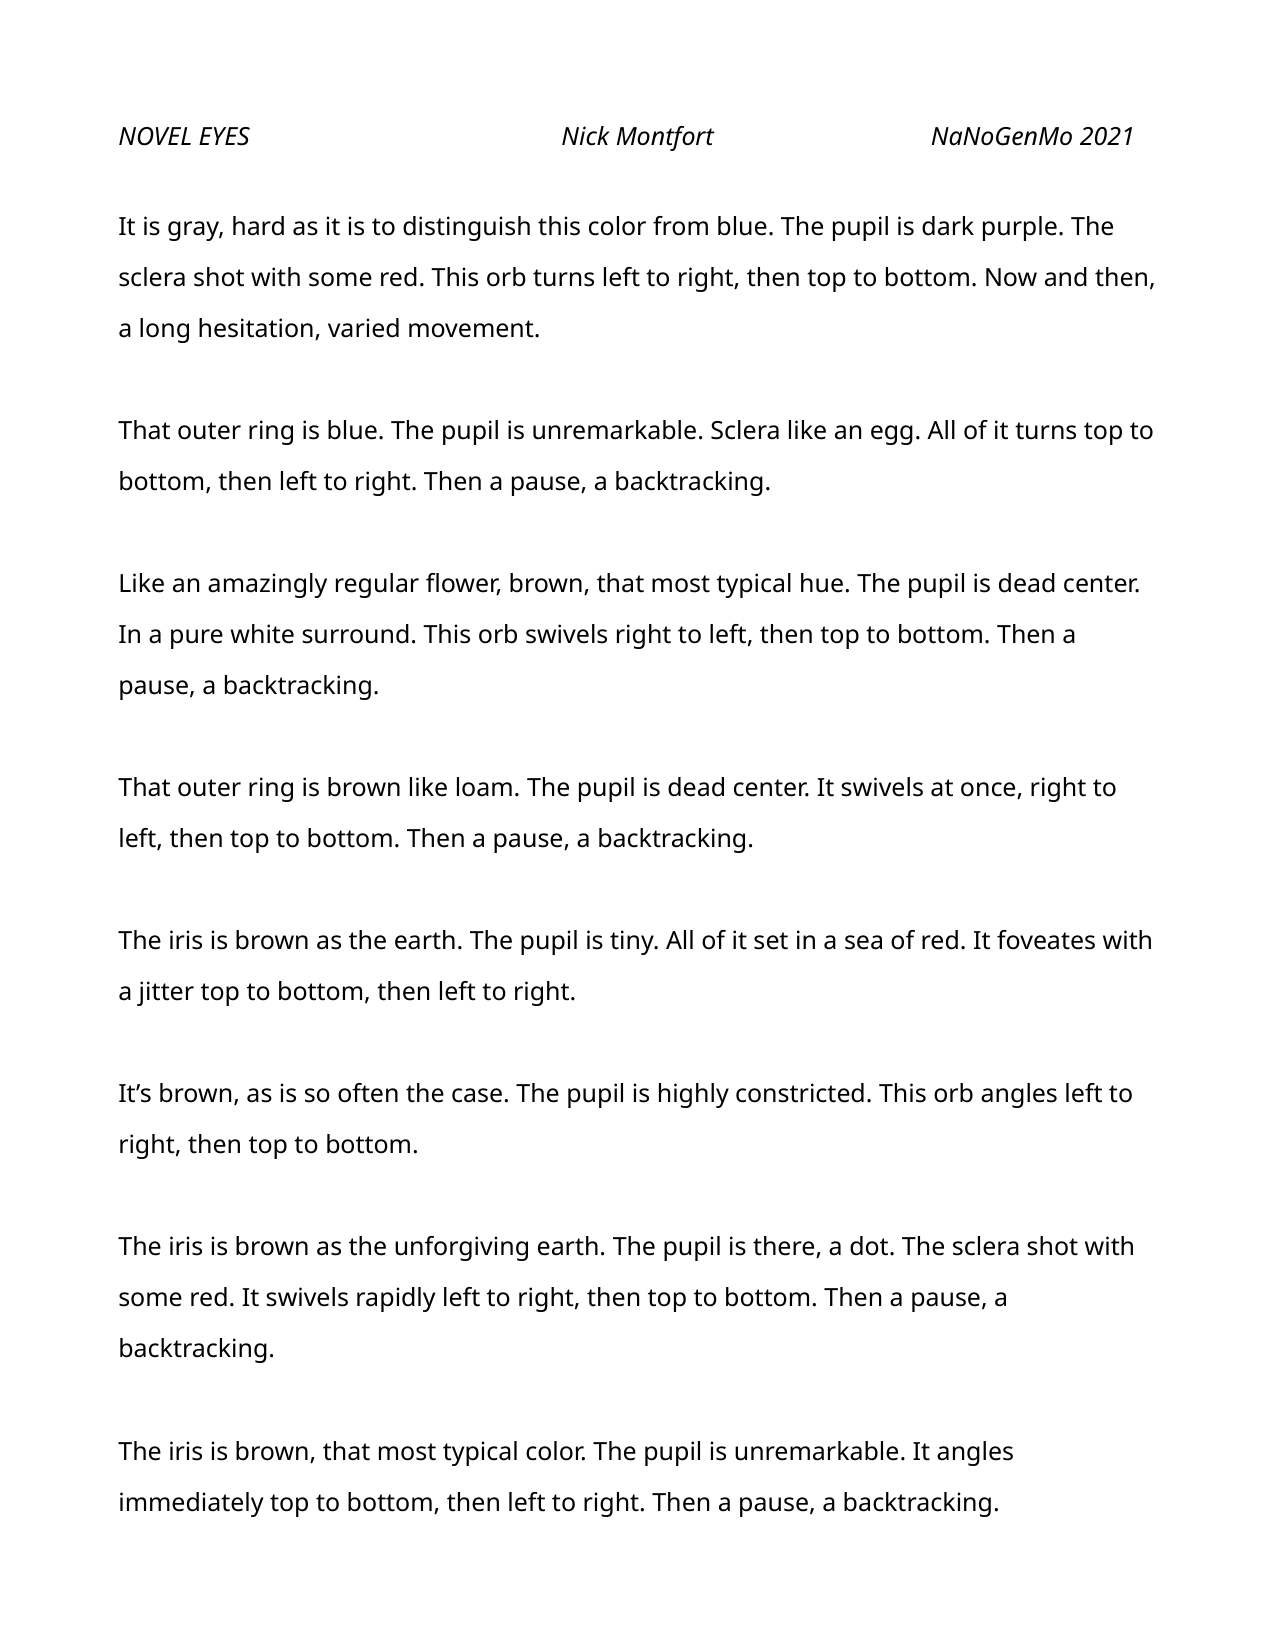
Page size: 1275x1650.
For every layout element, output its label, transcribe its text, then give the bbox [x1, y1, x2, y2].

text That outer ring is blue. The pupil is unremarkable. Sclera like an egg. All of it turns top to bottom, then left to right. Then a pause, a backtracking. [118, 412, 1157, 497]
text The iris is brown as the unforgiving earth. The pupil is there, a dot. The sclera shot with some red. It swivels rapidly left to right, then top to bottom. Then a pause, a backtracking. [118, 1229, 1157, 1365]
text It’s brown, as is so often the case. The pupil is highly constricted. This orb angles left to right, then top to bottom. [118, 1076, 1157, 1161]
text The iris is brown as the earth. The pupil is tiny. All of it set in a sea of red. It foveates with a jitter top to bottom, then left to right. [118, 923, 1157, 1008]
text The iris is brown, that most typical color. The pupil is unremarkable. It angles immediately top to bottom, then left to right. Then a pause, a backtracking. [118, 1433, 1157, 1518]
text That outer ring is brown like loam. The pupil is dead center. It swivels at once, right to left, then top to bottom. Then a pause, a backtracking. [118, 769, 1157, 855]
text Like an amazingly regular flower, brown, that most typical hue. The pupil is dead center. In a pure white surround. This orb swivels right to left, then top to bottom. Then a pause, a backtracking. [118, 565, 1157, 702]
text It is gray, hard as it is to distinguish this color from blue. The pupil is dark purple. The sclera shot with some red. This orb turns left to right, then top to bottom. Now and then, a long hesitation, varied movement. [118, 208, 1157, 344]
